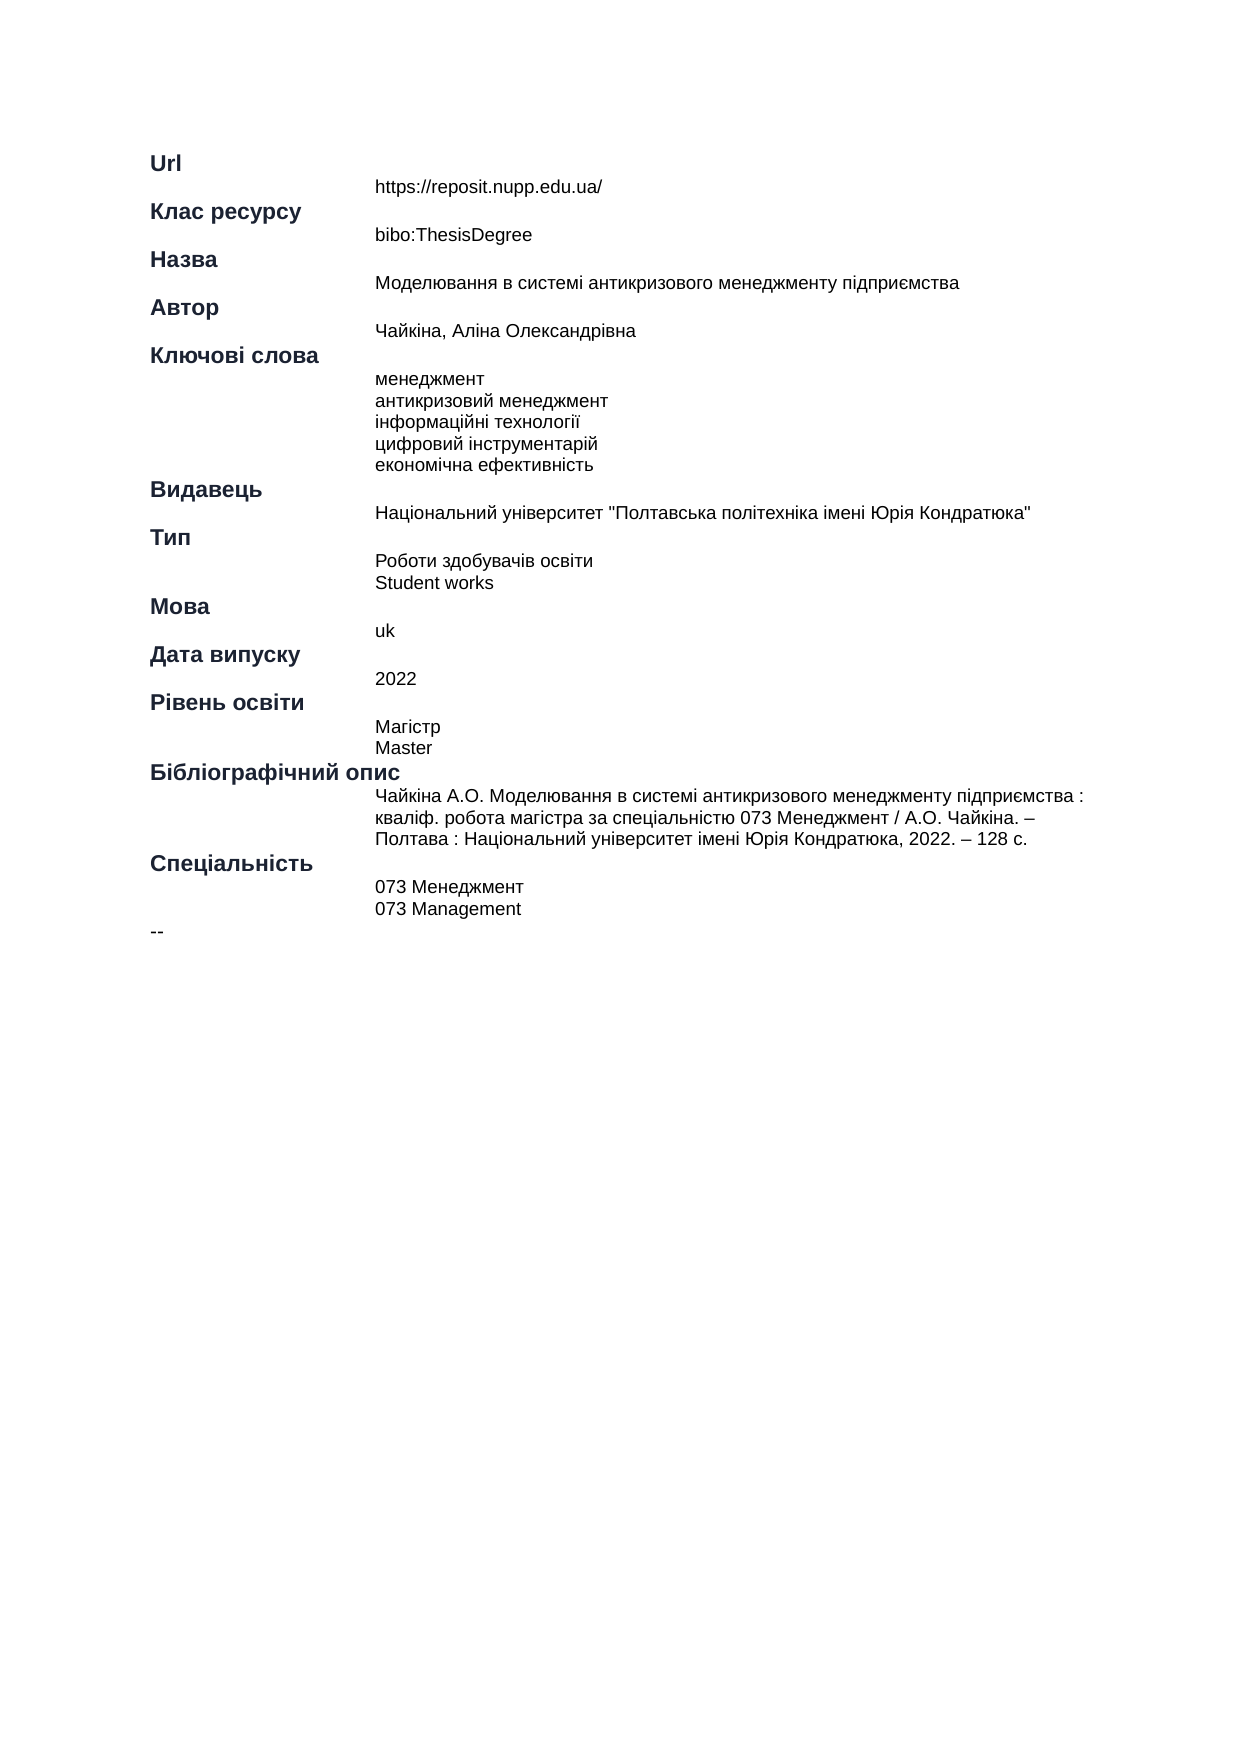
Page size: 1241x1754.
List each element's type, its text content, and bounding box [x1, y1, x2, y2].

text Роботи здобувачів освіти [375, 550, 1090, 572]
text Назва [150, 246, 1090, 272]
text Чайкіна, Аліна Олександрівна [375, 320, 1090, 342]
text -- [150, 919, 1090, 943]
text Чайкіна А.О. Моделювання в системі антикризового менеджменту підприємства : кваліф. робота магістра за спеціальністю 073 Менеджмент / А.О. Чайкіна. – Полтава : Національний університет імені Юрія Кондратюка, 2022. – 128 с. [375, 785, 1090, 849]
text Мова [150, 593, 1090, 619]
text менеджмент [375, 368, 1090, 389]
text 073 Менеджмент [375, 876, 1090, 897]
text uk [375, 619, 1090, 641]
text Спеціальність [150, 849, 1090, 876]
text Тип [150, 524, 1090, 550]
text економічна ефективність [375, 454, 1090, 476]
text Моделювання в системі антикризового менеджменту підприємства [375, 272, 1090, 294]
text Клас ресурсу [150, 198, 1090, 224]
text Ключові слова [150, 342, 1090, 368]
text https://reposit.nupp.edu.ua/ [375, 176, 1090, 198]
text цифровий інструментарій [375, 433, 1090, 454]
text bibo:ThesisDegree [375, 224, 1090, 246]
text Student works [375, 572, 1090, 593]
text Автор [150, 294, 1090, 320]
text Рівень освіти [150, 689, 1090, 715]
text 073 Management [375, 897, 1090, 919]
text інформаційні технології [375, 411, 1090, 433]
text Магістр [375, 715, 1090, 737]
text Master [375, 737, 1090, 758]
text Національний університет "Полтавська політехніка імені Юрія Кондратюка" [375, 502, 1090, 524]
text Дата випуску [150, 641, 1090, 667]
text Видавець [150, 476, 1090, 502]
text антикризовий менеджмент [375, 389, 1090, 411]
text 2022 [375, 667, 1090, 689]
text Url [150, 150, 1090, 176]
text Бібліографічний опис [150, 758, 1090, 785]
